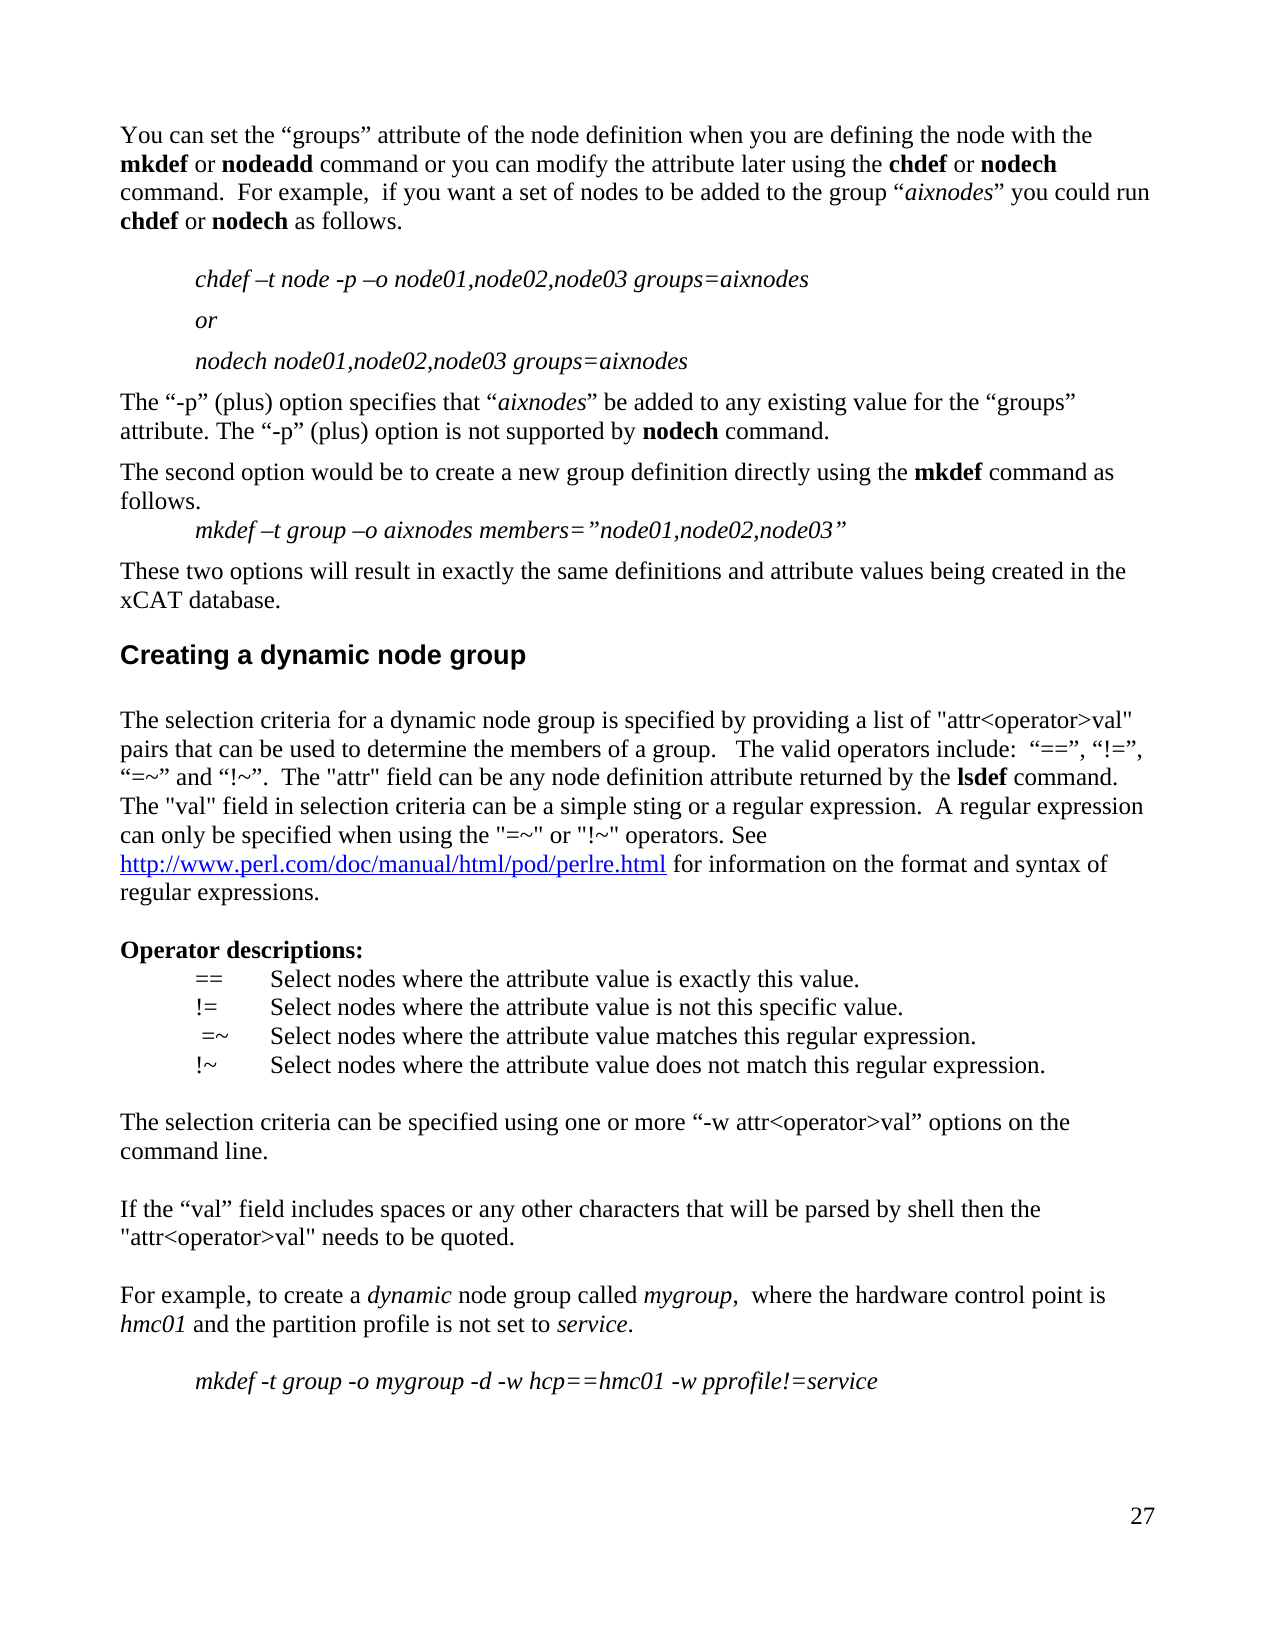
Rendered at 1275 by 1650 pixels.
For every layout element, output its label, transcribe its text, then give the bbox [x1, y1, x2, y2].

text =~ Select nodes where the attribute value matches this regular expression. [120, 1021, 1155, 1050]
text mkdef –t group –o aixnodes members=”node01,node02,node03” [120, 515, 1155, 544]
text chdef –t node -p –o node01,node02,node03 groups=aixnodes [120, 264, 1155, 292]
list The second option would be to create a new group definition directly using the mkdef command as follows. [82, 457, 1155, 515]
text != Select nodes where the attribute value is not this specific value. [120, 992, 1155, 1021]
text mkdef -t group -o mygroup -d -w hcp==hmc01 -w pprofile!=service [120, 1366, 1155, 1395]
text nodech node01,node02,node03 groups=aixnodes [120, 346, 1155, 375]
text or [120, 305, 1155, 334]
list You can set the “groups” attribute of the node definition when you are defining the node with the mkdef or nodeadd command or you can modify the attribute later using the chdef or nodech command. For example, if you want a set of nodes to be added to the group “aixnodes” you could run chdef or nodech as follows. [120, 120, 1155, 235]
text These two options will result in exactly the same definitions and attribute values being created in the xCAT database. [120, 556, 1155, 614]
text The selection criteria can be specified using one or more “-w attr<operator>val” options on the command line. [120, 1107, 1155, 1165]
text The “-p” (plus) option specifies that “aixnodes” be added to any existing value for the “groups” attribute. The “-p” (plus) option is not supported by nodech command. [120, 387, 1155, 445]
subtitle Creating a dynamic node group [120, 639, 1155, 670]
text !~ Select nodes where the attribute value does not match this regular expression. [120, 1050, 1155, 1079]
text == Select nodes where the attribute value is exactly this value. [120, 964, 1155, 992]
text For example, to create a dynamic node group called mygroup, where the hardware control point is hmc01 and the partition profile is not set to service. [120, 1280, 1155, 1337]
text If the “val” field includes spaces or any other characters that will be parsed by shell then the "attr<operator>val" needs to be quoted. [120, 1194, 1155, 1251]
text Operator descriptions: [120, 935, 1155, 964]
text The selection criteria for a dynamic node group is specified by providing a list of "attr<operator>val" pairs that can be used to determine the members of a group. The valid operators include: “==”, “!=”, “=~” and “!~”. The "attr" field can be any node definition attribute returned by the lsdef command. The "val" field in selection criteria can be a simple sting or a regular expression. A regular expression can only be specified when using the "=~" or "!~" operators. See http://www.perl.com/doc/manual/html/pod/perlre.html for information on the format and syntax of regular expressions. [120, 705, 1155, 906]
